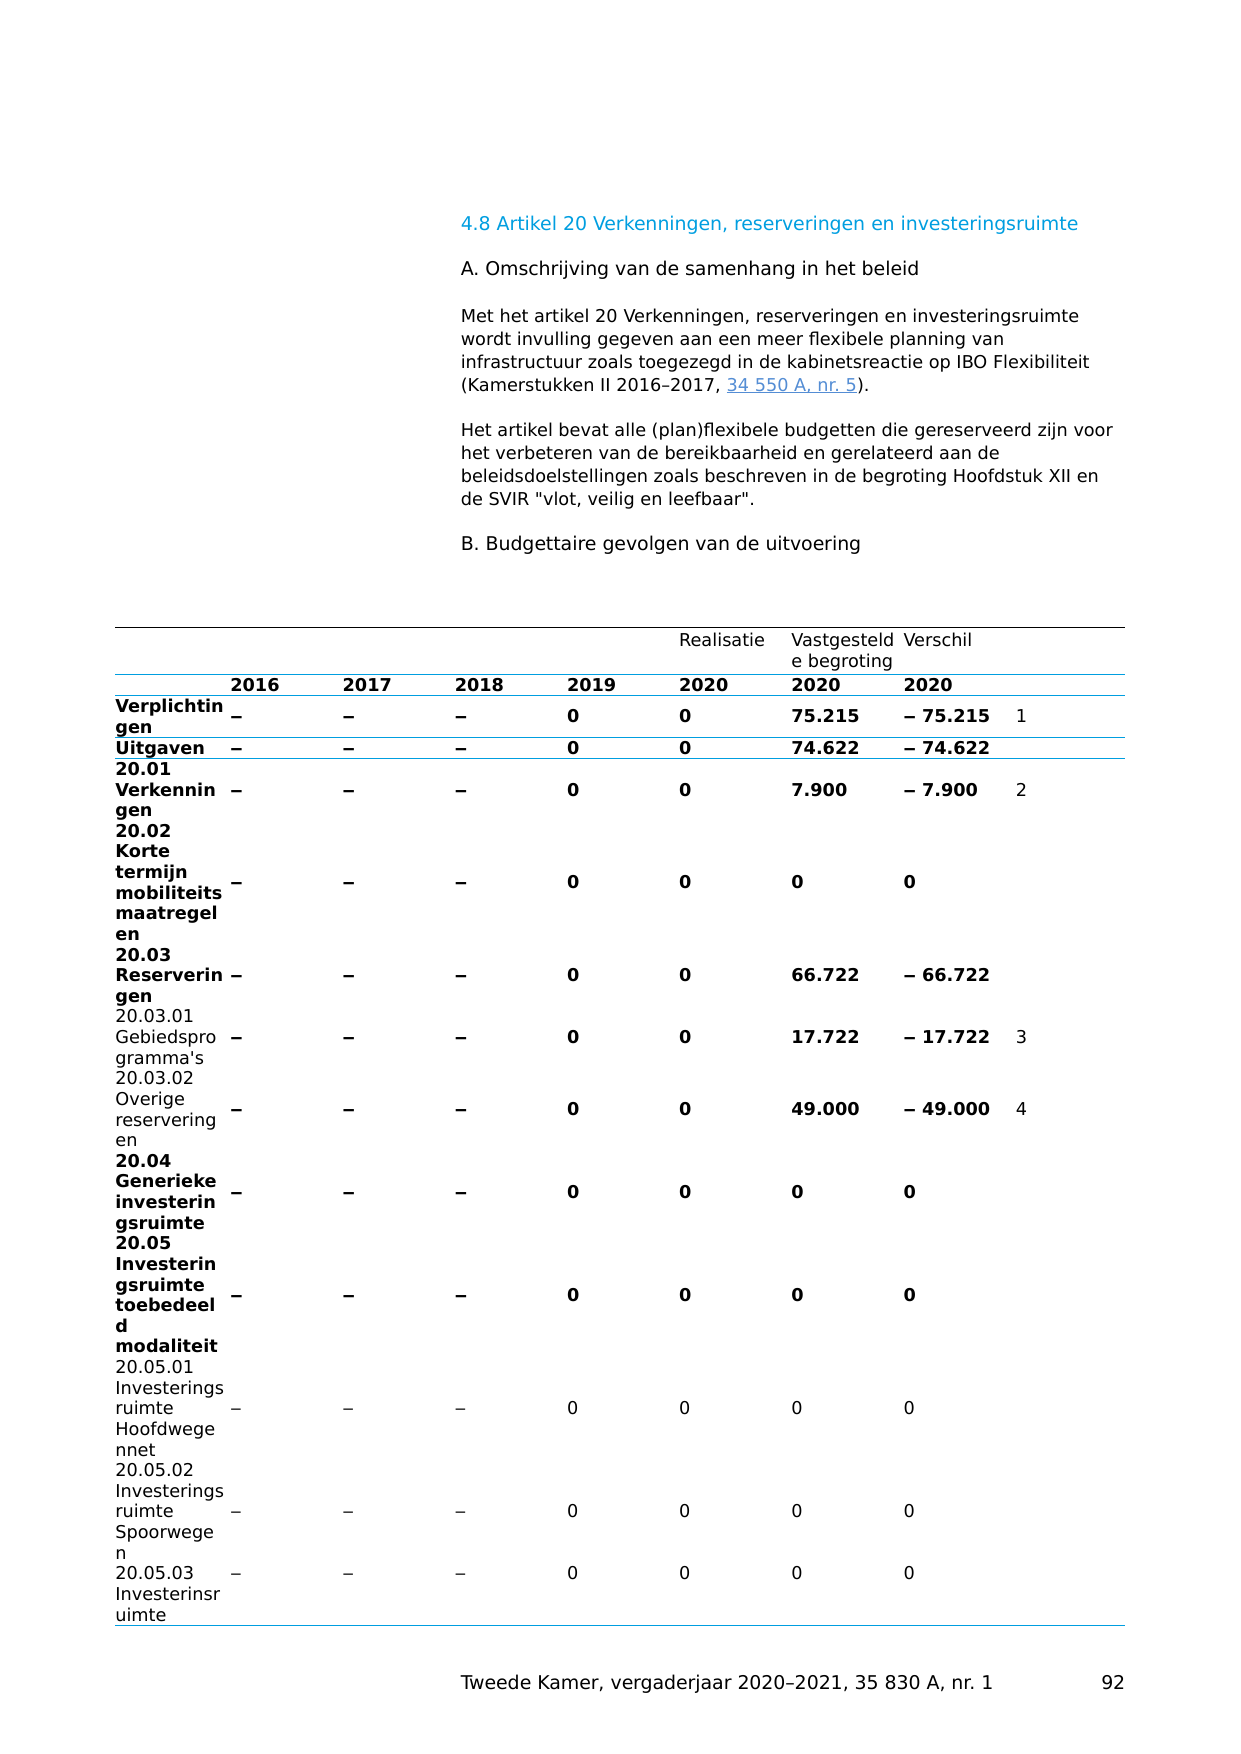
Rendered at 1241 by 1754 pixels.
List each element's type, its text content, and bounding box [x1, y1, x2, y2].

text Het artikel bevat alle (plan)flexibele budgetten die gereserveerd zijn voor het verbeteren van de bereikbaarheid en gerelateerd aan de beleidsdoelstellingen zoals beschreven in de begroting Hoofdstuk XII en de SVIR "vlot, veilig en leefbaar". [461, 418, 1125, 510]
table_cell 20.05 Investeringsruimte toebedeeld modaliteit [115, 1233, 227, 1357]
title 4.8 Artikel 20 Verkenningen, reserveringen en investeringsruimte [461, 213, 1125, 235]
table_cell 0 [788, 1563, 900, 1625]
table_cell 20.05.03 Investerinsruimte [115, 1563, 227, 1625]
table_cell ‒ [340, 1151, 452, 1233]
table_cell [1013, 1563, 1125, 1625]
table_cell ‒ [452, 1357, 564, 1460]
table_cell ‒ [340, 945, 452, 1006]
table_cell ‒ [227, 1006, 339, 1068]
table_cell Uitgaven [115, 738, 227, 758]
table_cell ‒ [452, 1068, 564, 1151]
table_cell 20.02 Korte termijn mobiliteitsmaatregelen [115, 821, 227, 944]
table_cell ‒ [340, 1068, 452, 1151]
table_cell [1013, 821, 1125, 944]
table_cell ‒ [227, 945, 339, 1006]
table_cell ‒ [227, 738, 339, 758]
table_cell 0 [564, 1233, 676, 1357]
table_cell ‒ [340, 821, 452, 944]
table_cell ‒ [452, 1460, 564, 1563]
table_cell ‒ [227, 759, 339, 821]
table_cell Verplichtingen [115, 696, 227, 737]
table_cell ‒ [452, 1151, 564, 1233]
table_cell ‒ [227, 821, 339, 944]
table_cell 0 [900, 1460, 1013, 1563]
table_cell 74.622 [788, 738, 900, 758]
text Met het artikel 20 Verkenningen, reserveringen en investeringsruimte wordt invulling gegeven aan een meer flexibele planning van infrastructuur zoals toegezegd in de kabinetsreactie op IBO Flexibiliteit (Kamerstukken II 2016–2017, 34 550 A, nr. 5). [461, 304, 1125, 396]
table_cell [1013, 945, 1125, 1006]
table_cell [564, 628, 676, 674]
table_cell ‒ [340, 759, 452, 821]
table_cell [1013, 738, 1125, 758]
table_cell 0 [788, 1151, 900, 1233]
table_cell [115, 628, 227, 674]
table_cell 0 [788, 1357, 900, 1460]
table_cell ‒ [340, 1006, 452, 1068]
table_cell 0 [564, 945, 676, 1006]
table_cell 2018 [452, 675, 564, 695]
table_cell 0 [564, 696, 676, 737]
table_cell 0 [676, 1151, 788, 1233]
table_cell [1013, 1460, 1125, 1563]
table_cell 0 [676, 1068, 788, 1151]
table_cell ‒ [227, 1460, 339, 1563]
table_cell ‒ [227, 1068, 339, 1151]
table_cell 0 [900, 821, 1013, 944]
table_cell 2020 [788, 675, 900, 695]
table_cell [452, 628, 564, 674]
table_cell ‒ [227, 1151, 339, 1233]
table_cell 66.722 [788, 945, 900, 1006]
table_cell ‒ 75.215 [900, 696, 1013, 737]
table_cell 7.900 [788, 759, 900, 821]
table_cell ‒ [227, 1563, 339, 1625]
table_cell ‒ [227, 1357, 339, 1460]
table_cell ‒ [452, 1563, 564, 1625]
table_cell 20.05.02 Investeringsruimte Spoorwegen [115, 1460, 227, 1563]
table_cell 2017 [340, 675, 452, 695]
table_cell 0 [564, 1151, 676, 1233]
table_cell ‒ [452, 1006, 564, 1068]
table_cell ‒ [340, 1233, 452, 1357]
table_cell 2016 [227, 675, 339, 695]
table_cell 20.01 Verkenningen [115, 759, 227, 821]
table_cell 0 [788, 1460, 900, 1563]
table_cell 0 [676, 738, 788, 758]
table_cell 0 [788, 821, 900, 944]
table_cell Verschil [900, 628, 1013, 674]
table_cell 20.03.02 Overige reserveringen [115, 1068, 227, 1151]
table_cell [340, 628, 452, 674]
table_cell ‒ 49.000 [900, 1068, 1013, 1151]
table_cell 0 [676, 696, 788, 737]
table_cell 2020 [676, 675, 788, 695]
table_cell [1013, 1151, 1125, 1233]
table_cell 2 [1013, 759, 1125, 821]
table_cell 3 [1013, 1006, 1125, 1068]
table_cell 0 [676, 1563, 788, 1625]
table_cell 0 [788, 1233, 900, 1357]
table_cell ‒ [340, 696, 452, 737]
table_cell 0 [900, 1151, 1013, 1233]
table_cell ‒ [452, 821, 564, 944]
table_cell 0 [564, 1006, 676, 1068]
table_cell ‒ [340, 738, 452, 758]
table_cell ‒ [452, 696, 564, 737]
table_cell ‒ [452, 1233, 564, 1357]
table_cell 4 [1013, 1068, 1125, 1151]
table_cell 0 [564, 821, 676, 944]
title A. Omschrijving van de samenhang in het beleid [461, 258, 1125, 280]
table_cell ‒ [452, 945, 564, 1006]
table_cell 0 [900, 1563, 1013, 1625]
table_cell 1 [1013, 696, 1125, 737]
table_cell 0 [564, 1563, 676, 1625]
table_cell 20.03.01 Gebiedsprogramma's [115, 1006, 227, 1068]
table_cell ‒ [452, 759, 564, 821]
table_cell 0 [564, 1460, 676, 1563]
table_cell Vastgestelde begroting [788, 628, 900, 674]
table_cell 0 [564, 759, 676, 821]
title B. Budgettaire gevolgen van de uitvoering [461, 533, 1125, 555]
table_cell [1013, 1233, 1125, 1357]
table_cell [115, 675, 227, 695]
table_cell 0 [676, 945, 788, 1006]
table_cell 0 [676, 821, 788, 944]
table_cell ‒ 17.722 [900, 1006, 1013, 1068]
table_cell [1013, 628, 1125, 674]
table_cell 75.215 [788, 696, 900, 737]
table_cell 0 [900, 1233, 1013, 1357]
table_cell ‒ [340, 1563, 452, 1625]
table_cell 20.04 Generieke investeringsruimte [115, 1151, 227, 1233]
table_cell 49.000 [788, 1068, 900, 1151]
table_cell [1013, 675, 1125, 695]
table_cell ‒ 7.900 [900, 759, 1013, 821]
table_cell 0 [676, 1460, 788, 1563]
table_cell Realisatie [676, 628, 788, 674]
table_cell ‒ [227, 696, 339, 737]
table_cell 2019 [564, 675, 676, 695]
table_cell 0 [564, 1068, 676, 1151]
table_cell 0 [564, 738, 676, 758]
table_cell 0 [900, 1357, 1013, 1460]
table_cell 17.722 [788, 1006, 900, 1068]
table_cell [227, 628, 339, 674]
table_cell ‒ [340, 1460, 452, 1563]
table_cell ‒ [452, 738, 564, 758]
table_cell ‒ [227, 1233, 339, 1357]
table_cell 0 [676, 1006, 788, 1068]
table_cell ‒ [340, 1357, 452, 1460]
table_cell ‒ 74.622 [900, 738, 1013, 758]
table_cell 0 [676, 1357, 788, 1460]
table_cell 0 [676, 1233, 788, 1357]
table_cell ‒ 66.722 [900, 945, 1013, 1006]
table_cell 20.05.01 Investeringsruimte Hoofdwegennet [115, 1357, 227, 1460]
table_header Tabel 49 Budgettaire gevolgen van de uitvoering van art. 20 Verkenningen, reserveringen en investeringsruimte (bedragen x € 1.000) [115, 579, 1125, 627]
table_cell 2020 [900, 675, 1013, 695]
table_cell 0 [564, 1357, 676, 1460]
table_cell 0 [676, 759, 788, 821]
table_cell [1013, 1357, 1125, 1460]
table_cell 20.03 Reserveringen [115, 945, 227, 1006]
